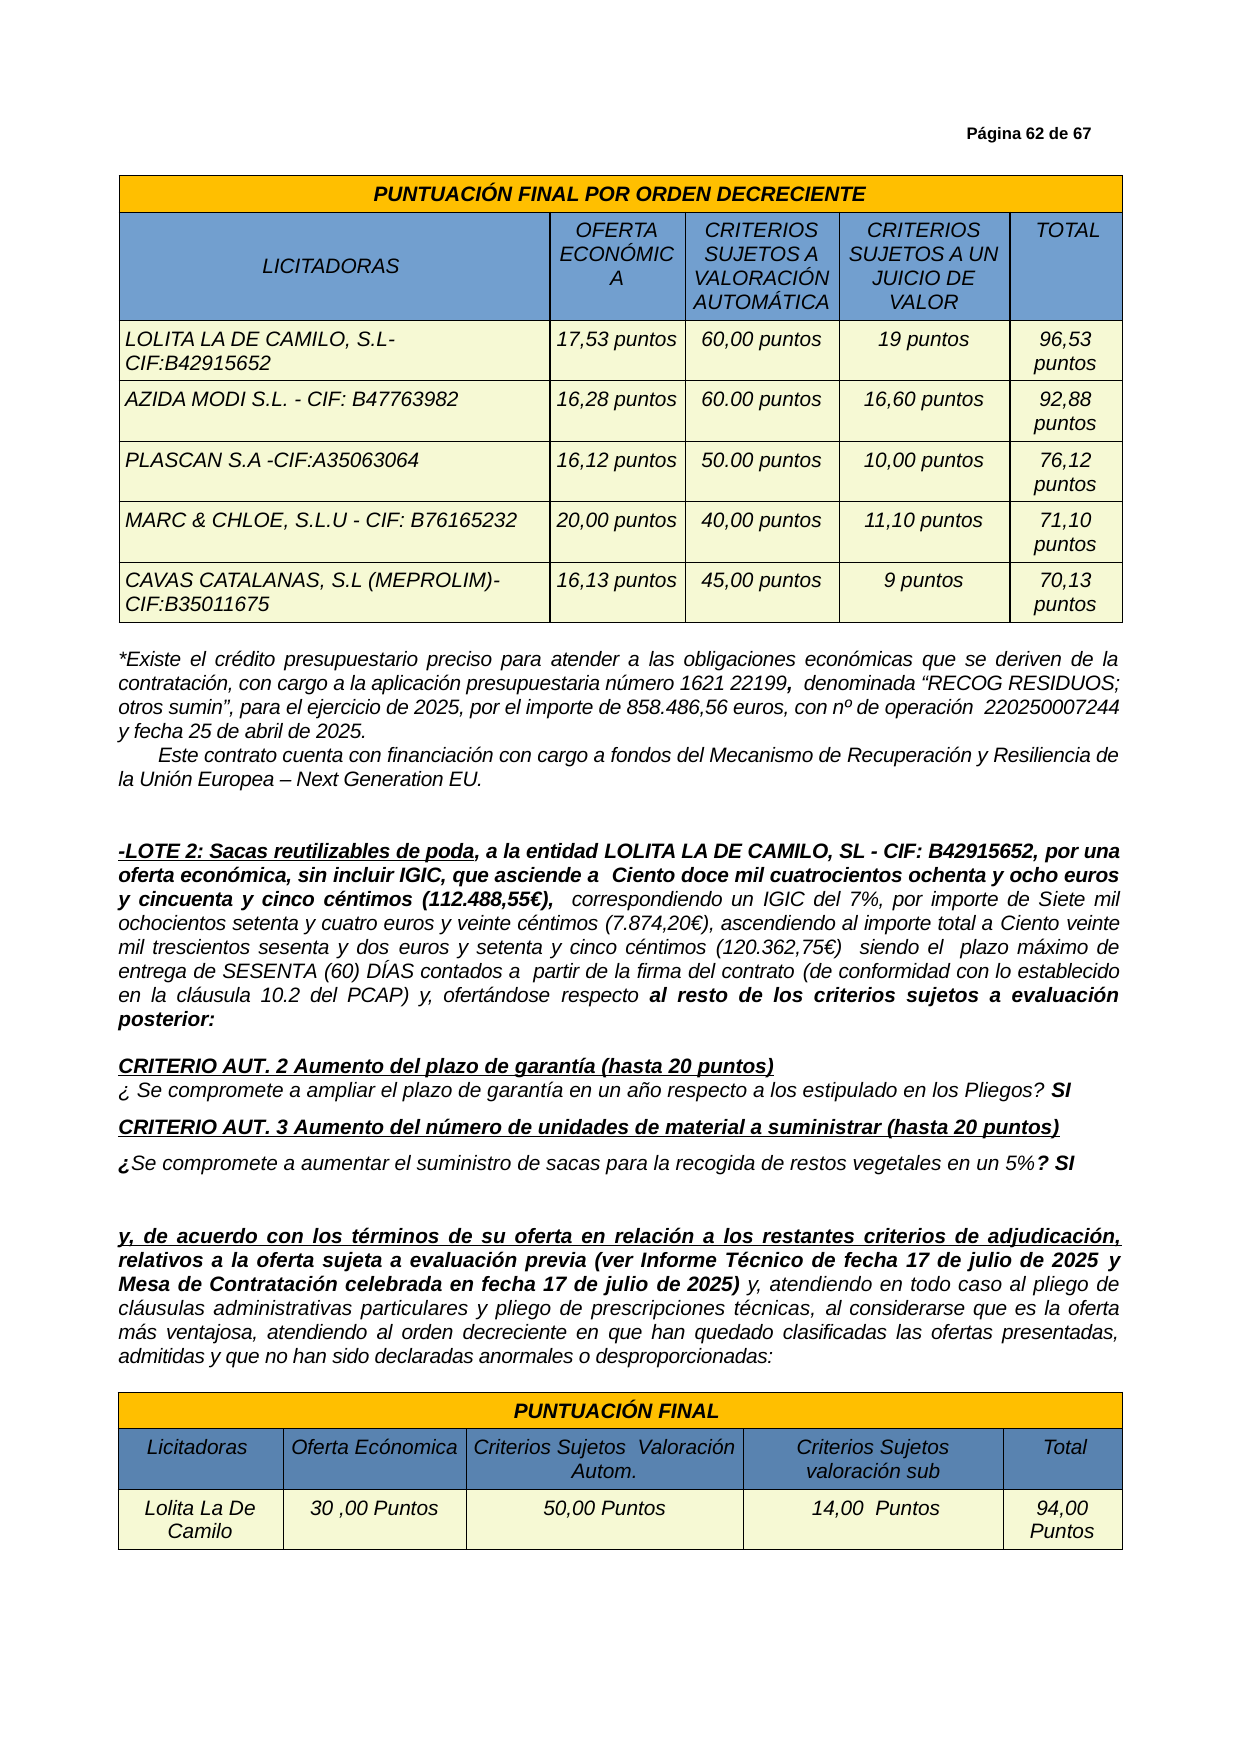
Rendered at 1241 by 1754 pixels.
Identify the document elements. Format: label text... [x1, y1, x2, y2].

table_cell 71,10 puntos [1011, 502, 1122, 562]
text -LOTE 2: Sacas reutilizables de poda, a la entidad LOLITA LA DE CAMILO, SL - CIF: B42915652, por una oferta económica, sin incluir IGIC, que asciende a Ciento doce mil cuatrocientos ochenta y ocho euros y cincuenta y cinco céntimos (112.488,55€), correspondiendo un IGIC del 7%, por importe de Siete mil ochocientos setenta y cuatro euros y veinte céntimos (7.874,20€), ascendiendo al importe total a Ciento veinte mil trescientos sesenta y dos euros y setenta y cinco céntimos (120.362,75€) siendo el plazo máximo de entrega de SESENTA (60) DÍAS contados a partir de la firma del contrato (de conformidad con lo establecido en la cláusula 10.2 del PCAP) y, ofertándose respecto al resto de los criterios sujetos a evaluación posterior: [118, 839, 1122, 1030]
table_cell 50.00 puntos [686, 442, 839, 501]
table_cell 9 puntos [840, 563, 1009, 622]
text relativos a la oferta sujeta a evaluación previa (ver Informe Técnico de fecha 17 de julio de 2025 y Mesa de Contratación celebrada en fecha 17 de julio de 2025) y, atendiendo en todo caso al pliego de cláusulas administrativas particulares y pliego de prescripciones técnicas, al considerarse que es la oferta más ventajosa, atendiendo al orden decreciente en que han quedado clasificadas las ofertas presentadas, admitidas y que no han sido declaradas anormales o desproporcionadas: [118, 1246, 1122, 1368]
table_cell 16,13 puntos [551, 563, 685, 622]
table_cell CRITERIOS SUJETOS A UN JUICIO DE VALOR [840, 213, 1009, 320]
table_header PUNTUACIÓN FINAL [119, 1393, 1122, 1428]
table_cell Lolita La De Camilo [119, 1490, 283, 1549]
text CRITERIO AUT. 3 Aumento del número de unidades de material a suministrar (hasta 20 puntos) [118, 1115, 1122, 1139]
table_cell 17,53 puntos [551, 321, 685, 380]
table_cell Criterios Sujetos Valoración Autom. [467, 1429, 743, 1489]
table_cell 92,88 puntos [1011, 381, 1122, 441]
table_cell LOLITA LA DE CAMILO, S.L- CIF:B42915652 [120, 321, 549, 380]
table_cell LICITADORAS [120, 213, 549, 320]
table_cell CAVAS CATALANAS, S.L (MEPROLIM)- CIF:B35011675 [120, 563, 549, 622]
table_cell Total [1004, 1429, 1122, 1489]
table_cell 60,00 puntos [686, 321, 839, 380]
table_cell 96,53 puntos [1011, 321, 1122, 380]
table_cell 16,60 puntos [840, 381, 1009, 441]
table_cell 16,28 puntos [551, 381, 685, 441]
table_cell 40,00 puntos [686, 502, 839, 562]
table_cell TOTAL [1011, 213, 1122, 320]
text *Existe el crédito presupuestario preciso para atender a las obligaciones económicas que se deriven de la contratación, con cargo a la aplicación presupuestaria número 1621 22199, denominada “RECOG RESIDUOS; otros sumin”, para el ejercicio de 2025, por el importe de 858.486,56 euros, con nº de operación 220250007244 y fecha 25 de abril de 2025. [118, 647, 1122, 743]
text Este contrato cuenta con financiación con cargo a fondos del Mecanismo de Recuperación y Resiliencia de la Unión Europea – Next Generation EU. [118, 743, 1122, 791]
text ¿ Se compromete a ampliar el plazo de garantía en un año respecto a los estipulado en los Pliegos? SI [118, 1078, 1122, 1102]
table_cell 45,00 puntos [686, 563, 839, 622]
text CRITERIO AUT. 2 Aumento del plazo de garantía (hasta 20 puntos) [118, 1054, 1122, 1078]
table_cell AZIDA MODI S.L. - CIF: B47763982 [120, 381, 549, 441]
table_cell 30 ,00 Puntos [284, 1490, 466, 1549]
table_cell 20,00 puntos [551, 502, 685, 562]
text y, de acuerdo con los términos de su oferta en relación a los restantes criterios de adjudicación, [118, 1224, 1122, 1245]
table_cell Criterios Sujetos valoración sub [744, 1429, 1003, 1489]
table_cell 14,00 Puntos [744, 1490, 1003, 1549]
table_cell 94,00 Puntos [1004, 1490, 1122, 1549]
table_cell Oferta Ecónomica [284, 1429, 466, 1489]
table_cell 76,12 puntos [1011, 442, 1122, 501]
text ¿Se compromete a aumentar el suministro de sacas para la recogida de restos vegetales en un 5%? SI [118, 1151, 1122, 1175]
table_cell 60.00 puntos [686, 381, 839, 441]
table_header PUNTUACIÓN FINAL POR ORDEN DECRECIENTE [120, 176, 1122, 212]
table_cell 10,00 puntos [840, 442, 1009, 501]
table_cell 70,13 puntos [1011, 563, 1122, 622]
table_cell 16,12 puntos [551, 442, 685, 501]
table_cell CRITERIOS SUJETOS A VALORACIÓN AUTOMÁTICA [686, 213, 839, 320]
table_cell PLASCAN S.A -CIF:A35063064 [120, 442, 549, 501]
table_cell MARC & CHLOE, S.L.U - CIF: B76165232 [120, 502, 549, 562]
table_cell 19 puntos [840, 321, 1009, 380]
table_cell 50,00 Puntos [467, 1490, 743, 1549]
table_cell Licitadoras [119, 1429, 283, 1489]
table_cell OFERTA ECONÓMICA [551, 213, 685, 320]
table_cell 11,10 puntos [840, 502, 1009, 562]
